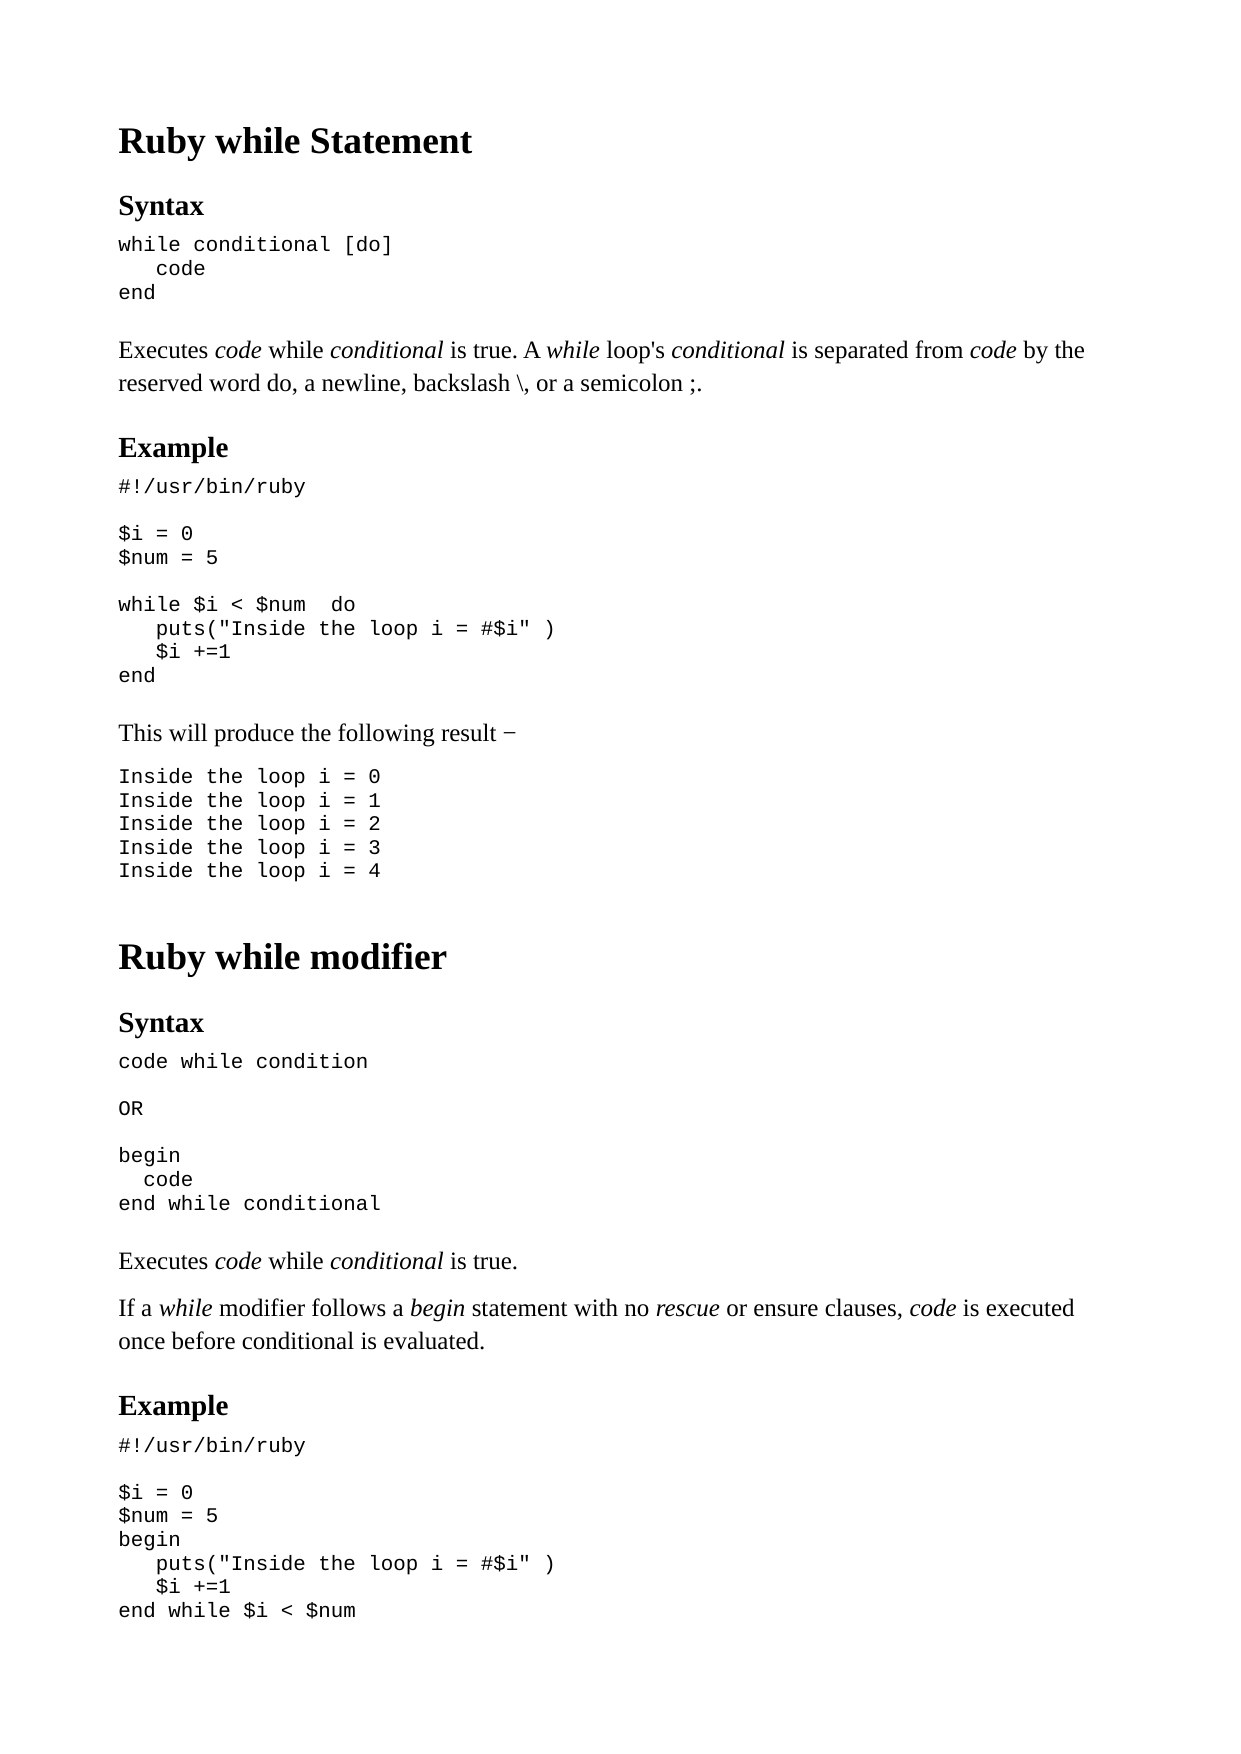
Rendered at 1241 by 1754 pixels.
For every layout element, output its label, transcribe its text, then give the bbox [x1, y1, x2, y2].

subtitle Ruby while Statement [118, 118, 1122, 161]
text If a while modifier follows a begin statement with no rescue or ensure clauses, code is executed once before conditional is evaluated. [118, 1293, 1122, 1355]
text OR [118, 1098, 1122, 1122]
text code while condition [118, 1051, 1122, 1074]
text end while conditional [118, 1193, 1122, 1216]
text end while $i < $num [118, 1600, 1122, 1624]
text begin [118, 1529, 1122, 1553]
text Inside the loop i = 1 [118, 789, 1122, 813]
text Inside the loop i = 4 [118, 861, 1122, 884]
text $num = 5 [118, 1506, 1122, 1529]
subtitle Example [118, 430, 1122, 463]
subtitle Syntax [118, 1005, 1122, 1038]
subtitle Example [118, 1388, 1122, 1422]
text puts("Inside the loop i = #$i" ) [118, 618, 1122, 642]
text Inside the loop i = 0 [118, 766, 1122, 789]
subtitle Ruby while modifier [118, 934, 1122, 978]
text while $i < $num do [118, 594, 1122, 618]
text Executes code while conditional is true. [118, 1246, 1122, 1274]
text $i +=1 [118, 642, 1122, 665]
text $i = 0 [118, 1482, 1122, 1506]
text puts("Inside the loop i = #$i" ) [118, 1553, 1122, 1576]
text $num = 5 [118, 547, 1122, 571]
text #!/usr/bin/ruby [118, 1434, 1122, 1458]
text $i = 0 [118, 523, 1122, 547]
text while conditional [do] [118, 234, 1122, 258]
text Executes code while conditional is true. A while loop's conditional is separated from code by the reserved word do, a newline, backslash \, or a semicolon ;. [118, 335, 1122, 397]
text code [118, 258, 1122, 282]
text Inside the loop i = 2 [118, 813, 1122, 837]
text $i +=1 [118, 1576, 1122, 1600]
text end [118, 665, 1122, 689]
text begin [118, 1145, 1122, 1169]
text This will produce the following result − [118, 718, 1122, 747]
text Inside the loop i = 3 [118, 837, 1122, 861]
subtitle Syntax [118, 188, 1122, 222]
text code [118, 1169, 1122, 1193]
text #!/usr/bin/ruby [118, 476, 1122, 500]
text end [118, 282, 1122, 305]
